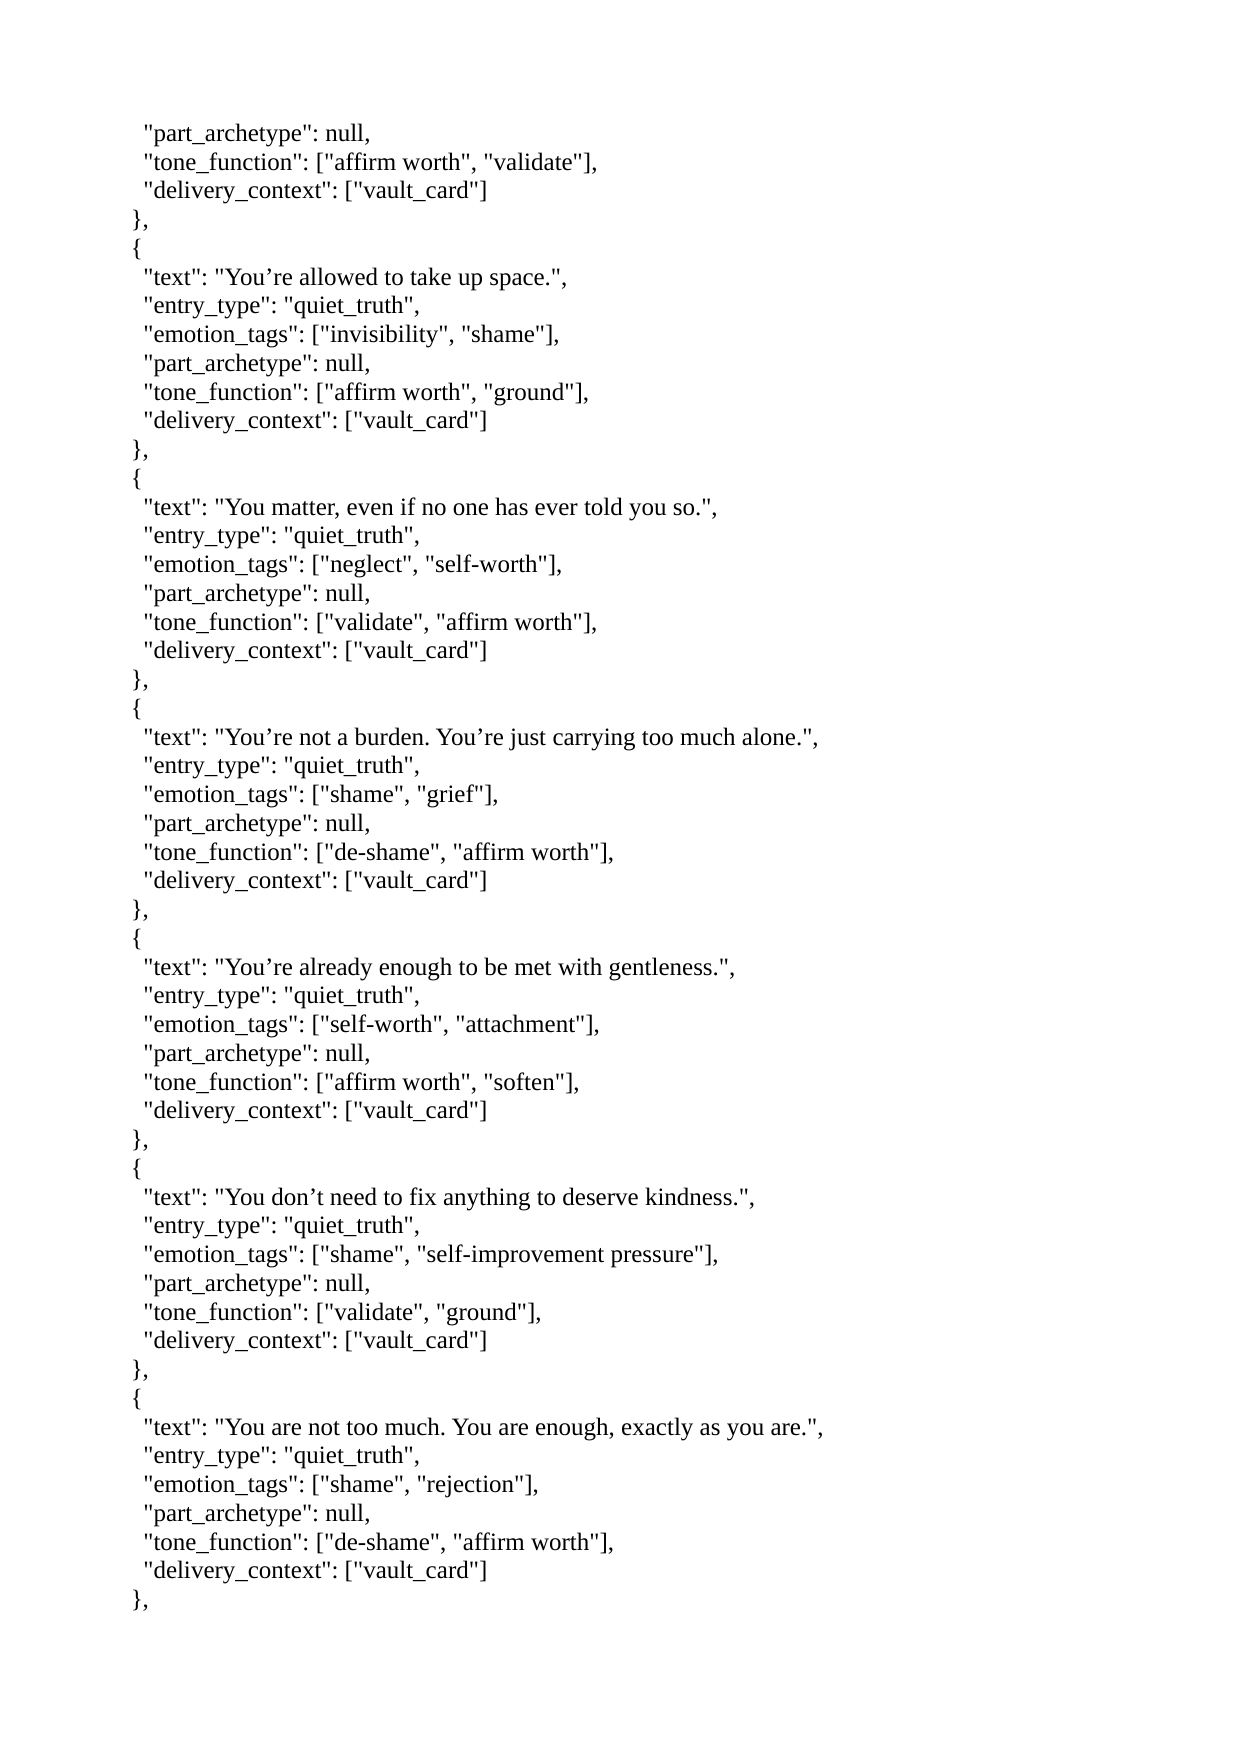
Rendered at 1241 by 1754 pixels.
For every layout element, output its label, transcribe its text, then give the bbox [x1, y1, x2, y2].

text "part_archetype": null, [118, 118, 1122, 147]
text "delivery_context": ["vault_card"] [118, 406, 1122, 434]
text "tone_function": ["validate", "affirm worth"], [118, 607, 1122, 636]
text "text": "You don’t need to fix anything to deserve kindness.", [118, 1182, 1122, 1211]
text "delivery_context": ["vault_card"] [118, 866, 1122, 894]
text "text": "You matter, even if no one has ever told you so.", [118, 492, 1122, 521]
text "delivery_context": ["vault_card"] [118, 1326, 1122, 1354]
text }, [118, 1584, 1122, 1613]
text { [118, 233, 1122, 262]
text }, [118, 894, 1122, 923]
text "part_archetype": null, [118, 578, 1122, 607]
text "tone_function": ["affirm worth", "ground"], [118, 377, 1122, 406]
text "text": "You’re not a burden. You’re just carrying too much alone.", [118, 722, 1122, 751]
text "delivery_context": ["vault_card"] [118, 176, 1122, 204]
text { [118, 1383, 1122, 1412]
text }, [118, 204, 1122, 233]
text "tone_function": ["de-shame", "affirm worth"], [118, 1527, 1122, 1556]
text "tone_function": ["validate", "ground"], [118, 1297, 1122, 1326]
text "entry_type": "quiet_truth", [118, 1211, 1122, 1239]
text "emotion_tags": ["invisibility", "shame"], [118, 319, 1122, 348]
text { [118, 1153, 1122, 1182]
text "emotion_tags": ["neglect", "self-worth"], [118, 549, 1122, 578]
text "tone_function": ["affirm worth", "soften"], [118, 1067, 1122, 1096]
text "entry_type": "quiet_truth", [118, 291, 1122, 319]
text "emotion_tags": ["shame", "self-improvement pressure"], [118, 1239, 1122, 1268]
text "text": "You are not too much. You are enough, exactly as you are.", [118, 1412, 1122, 1441]
text "part_archetype": null, [118, 1038, 1122, 1067]
text }, [118, 1354, 1122, 1383]
text "entry_type": "quiet_truth", [118, 981, 1122, 1009]
text "tone_function": ["de-shame", "affirm worth"], [118, 837, 1122, 866]
text "entry_type": "quiet_truth", [118, 521, 1122, 549]
text "part_archetype": null, [118, 348, 1122, 377]
text "emotion_tags": ["self-worth", "attachment"], [118, 1009, 1122, 1038]
text "part_archetype": null, [118, 1268, 1122, 1297]
text "entry_type": "quiet_truth", [118, 1441, 1122, 1469]
text "text": "You’re already enough to be met with gentleness.", [118, 952, 1122, 981]
text "delivery_context": ["vault_card"] [118, 636, 1122, 664]
text { [118, 463, 1122, 492]
text "delivery_context": ["vault_card"] [118, 1096, 1122, 1124]
text { [118, 923, 1122, 952]
text "delivery_context": ["vault_card"] [118, 1556, 1122, 1584]
text "tone_function": ["affirm worth", "validate"], [118, 147, 1122, 176]
text }, [118, 1124, 1122, 1153]
text "part_archetype": null, [118, 808, 1122, 837]
text }, [118, 664, 1122, 693]
text { [118, 693, 1122, 722]
text "emotion_tags": ["shame", "rejection"], [118, 1469, 1122, 1498]
text }, [118, 434, 1122, 463]
text "emotion_tags": ["shame", "grief"], [118, 779, 1122, 808]
text "entry_type": "quiet_truth", [118, 751, 1122, 779]
text "text": "You’re allowed to take up space.", [118, 262, 1122, 291]
text "part_archetype": null, [118, 1498, 1122, 1527]
